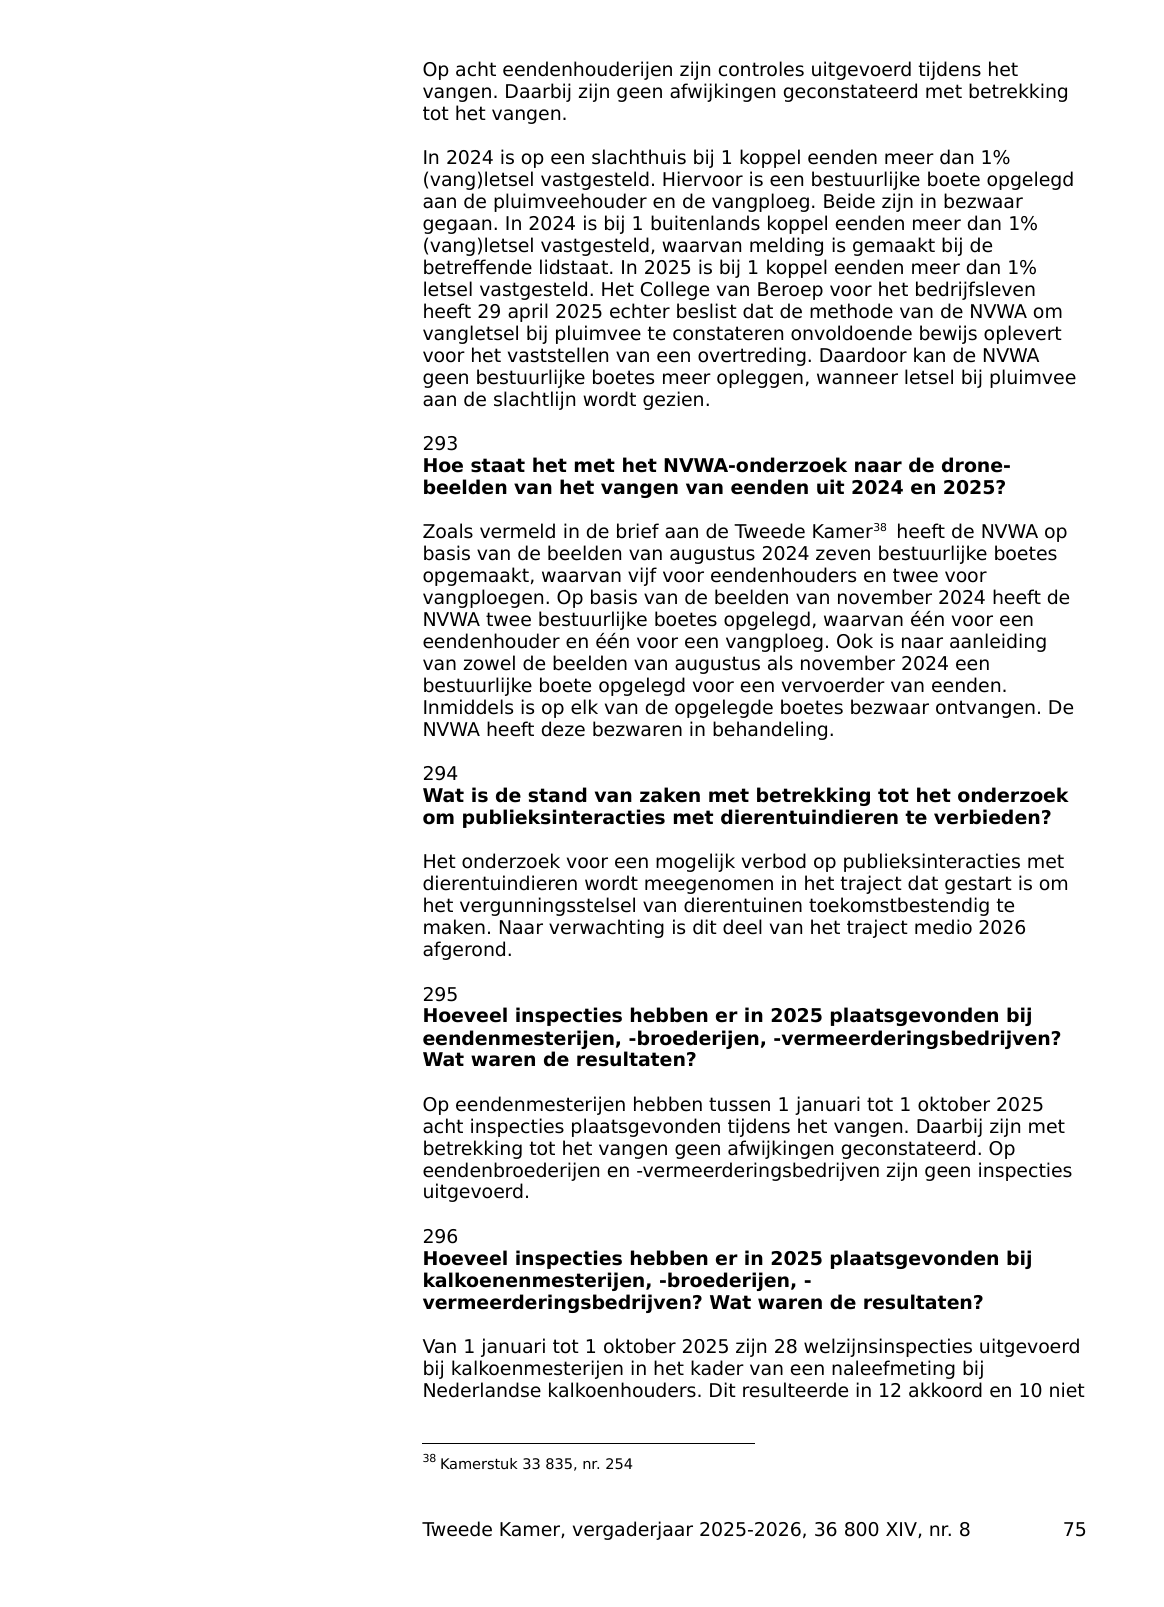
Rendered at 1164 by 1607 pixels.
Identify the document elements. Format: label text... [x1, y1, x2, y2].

text Hoeveel inspecties hebben er in 2025 plaatsgevonden bij eendenmesterijen, -broederijen, -vermeerderingsbedrijven? Wat waren de resultaten? [422, 1005, 1087, 1071]
text Op eendenmesterijen hebben tussen 1 januari tot 1 oktober 2025 acht inspecties plaatsgevonden tijdens het vangen. Daarbij zijn met betrekking tot het vangen geen afwijkingen geconstateerd. Op eendenbroederijen en -vermeerderingsbedrijven zijn geen inspecties uitgevoerd. [422, 1093, 1087, 1203]
text 293 [422, 433, 1087, 455]
text Hoeveel inspecties hebben er in 2025 plaatsgevonden bij kalkoenenmesterijen, -broederijen, -vermeerderingsbedrijven? Wat waren de resultaten? [422, 1248, 1087, 1313]
text 294 [422, 763, 1087, 785]
text Wat is de stand van zaken met betrekking tot het onderzoek om publieksinteracties met dierentuindieren te verbieden? [422, 785, 1087, 829]
text Op acht eendenhouderijen zijn controles uitgevoerd tijdens het vangen. Daarbij zijn geen afwijkingen geconstateerd met betrekking tot het vangen. [422, 59, 1087, 125]
text Kamerstuk 33 835, nr. 254 [422, 1452, 1087, 1474]
text 296 [422, 1226, 1087, 1248]
text Van 1 januari tot 1 oktober 2025 zijn 28 welzijnsinspecties uitgevoerd bij kalkoenmesterijen in het kader van een naleefmeting bij Nederlandse kalkoenhouders. Dit resulteerde in 12 akkoord en 10 niet [422, 1336, 1087, 1402]
text In 2024 is op een slachthuis bij 1 koppel eenden meer dan 1% (vang)letsel vastgesteld. Hiervoor is een bestuurlijke boete opgelegd aan de pluimveehouder en de vangploeg. Beide zijn in bezwaar gegaan. In 2024 is bij 1 buitenlands koppel eenden meer dan 1% (vang)letsel vastgesteld, waarvan melding is gemaakt bij de betreffende lidstaat. In 2025 is bij 1 koppel eenden meer dan 1% letsel vastgesteld. Het College van Beroep voor het bedrijfsleven heeft 29 april 2025 echter beslist dat de methode van de NVWA om vangletsel bij pluimvee te constateren onvoldoende bewijs oplevert voor het vaststellen van een overtreding. Daardoor kan de NVWA geen bestuurlijke boetes meer opleggen, wanneer letsel bij pluimvee aan de slachtlijn wordt gezien. [422, 147, 1087, 411]
text Zoals vermeld in de brief aan de Tweede Kamer heeft de NVWA op basis van de beelden van augustus 2024 zeven bestuurlijke boetes opgemaakt, waarvan vijf voor eendenhouders en twee voor vangploegen. Op basis van de beelden van november 2024 heeft de NVWA twee bestuurlijke boetes opgelegd, waarvan één voor een eendenhouder en één voor een vangploeg. Ook is naar aanleiding van zowel de beelden van augustus als november 2024 een bestuurlijke boete opgelegd voor een vervoerder van eenden. Inmiddels is op elk van de opgelegde boetes bezwaar ontvangen. De NVWA heeft deze bezwaren in behandeling. [422, 521, 1087, 741]
text 295 [422, 983, 1087, 1005]
text Hoe staat het met het NVWA-onderzoek naar de drone-beelden van het vangen van eenden uit 2024 en 2025? [422, 455, 1087, 499]
text Het onderzoek voor een mogelijk verbod op publieksinteracties met dierentuindieren wordt meegenomen in het traject dat gestart is om het vergunningsstelsel van dierentuinen toekomstbestendig te maken. Naar verwachting is dit deel van het traject medio 2026 afgerond. [422, 851, 1087, 961]
